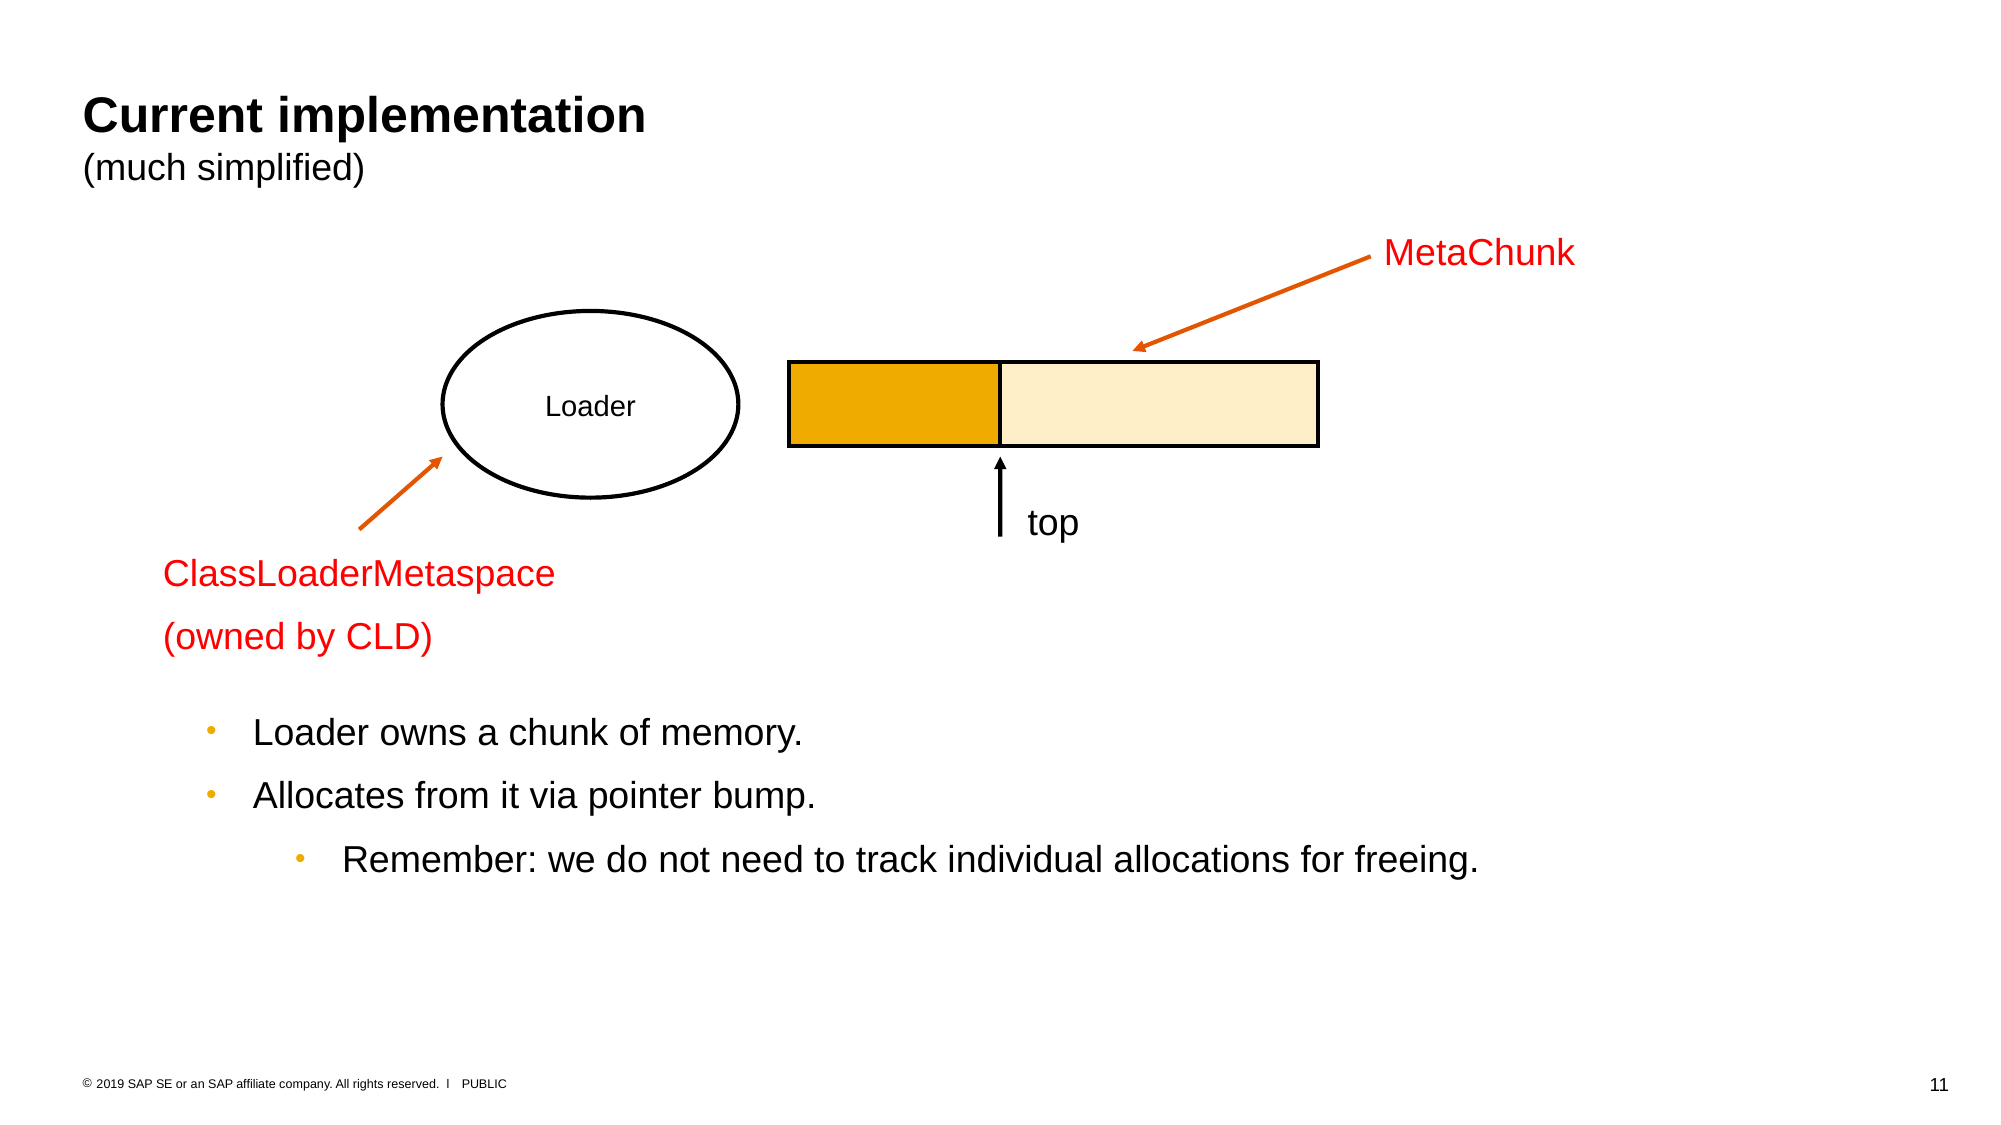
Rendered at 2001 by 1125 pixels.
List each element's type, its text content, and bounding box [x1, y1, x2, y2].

text_box Loader [442, 310, 739, 498]
title Current implementation (much simplified) [82, 82, 1918, 189]
text_box top [1064, 517, 1074, 533]
text_box Loader owns a chunk of memory. Allocates from it via pointer bump. Remember: we do not need to track individual allocations for freeing. [205, 707, 1747, 945]
text_box [788, 362, 1319, 447]
text_box ClassLoaderMetaspace (owned by CLD) [162, 548, 556, 658]
text_box top [1027, 497, 1080, 543]
text_box MetaChunk [1383, 228, 1576, 274]
